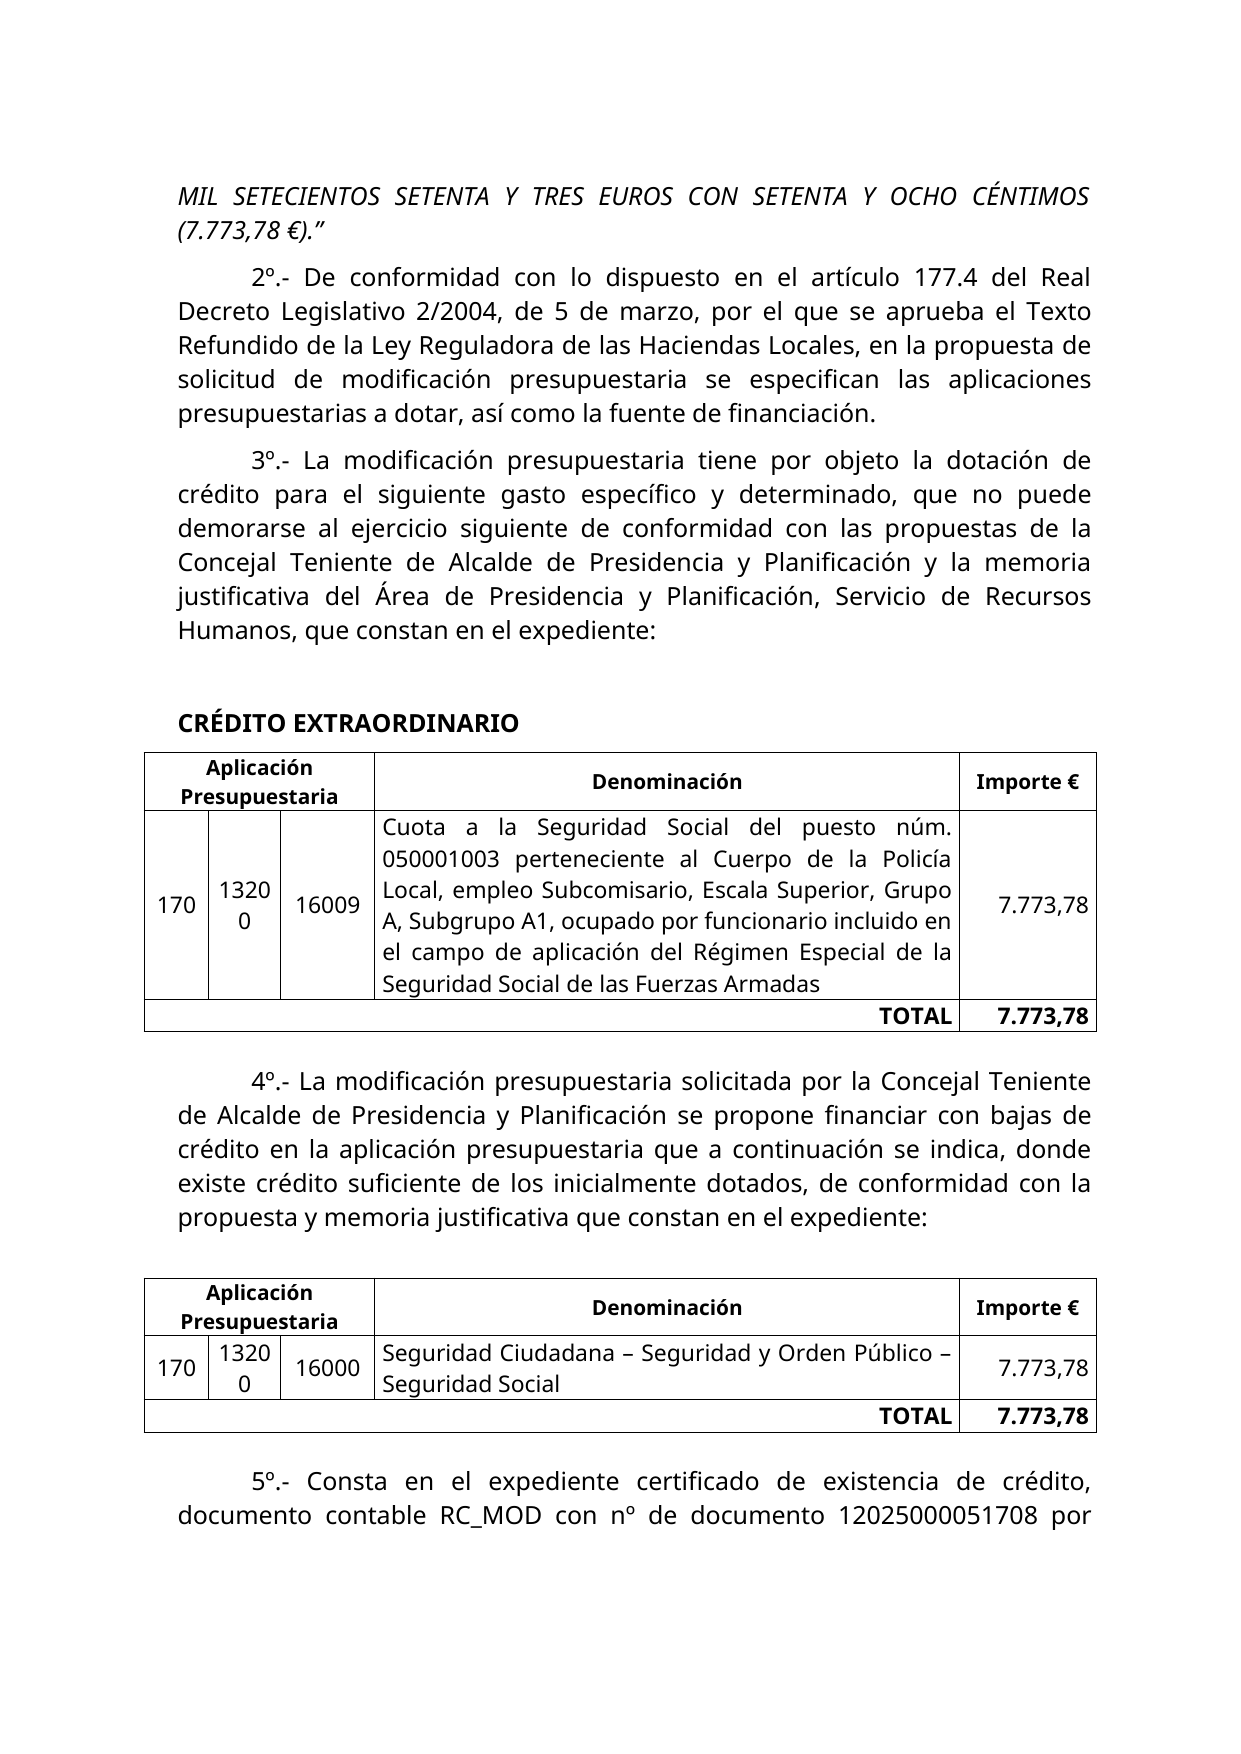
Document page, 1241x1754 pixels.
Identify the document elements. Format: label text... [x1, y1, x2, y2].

table_cell 7.773,78 [960, 1400, 1096, 1432]
table_header Aplicación Presupuestaria [145, 753, 374, 810]
text 4º.- La modificación presupuestaria solicitada por la Concejal Teniente de Alcalde de Presidencia y Planificación se propone financiar con bajas de crédito en la aplicación presupuestaria que a continuación se indica, donde existe crédito suficiente de los inicialmente dotados, de conformidad con la propuesta y memoria justificativa que constan en el expediente: [177, 1063, 1093, 1234]
table_cell TOTAL [145, 1400, 959, 1432]
table_header Importe € [960, 1279, 1096, 1335]
table_header Aplicación Presupuestaria [145, 1279, 374, 1335]
table_cell 7.773,78 [960, 1336, 1096, 1399]
table_cell 13200 [209, 1336, 280, 1399]
text 3º.- La modificación presupuestaria tiene por objeto la dotación de crédito para el siguiente gasto específico y determinado, que no puede demorarse al ejercicio siguiente de conformidad con las propuestas de la Concejal Teniente de Alcalde de Presidencia y Planificación y la memoria justificativa del Área de Presidencia y Planificación, Servicio de Recursos Humanos, que constan en el expediente: [177, 442, 1093, 647]
table_header Importe € [960, 753, 1096, 810]
text 2º.- De conformidad con lo dispuesto en el artículo 177.4 del Real Decreto Legislativo 2/2004, de 5 de marzo, por el que se aprueba el Texto Refundido de la Ley Reguladora de las Haciendas Locales, en la propuesta de solicitud de modificación presupuestaria se especifican las aplicaciones presupuestarias a dotar, así como la fuente de financiación. [177, 259, 1093, 430]
table_cell 170 [145, 1336, 208, 1399]
text CRÉDITO EXTRAORDINARIO [177, 706, 1063, 740]
table_cell 7.773,78 [960, 811, 1096, 999]
table_cell TOTAL [145, 1000, 959, 1031]
table_cell 16009 [281, 811, 374, 999]
table_cell Cuota a la Seguridad Social del puesto núm. 050001003 perteneciente al Cuerpo de la Policía Local, empleo Subcomisario, Escala Superior, Grupo A, Subgrupo A1, ocupado por funcionario incluido en el campo de aplicación del Régimen Especial de la Seguridad Social de las Fuerzas Armadas [375, 811, 959, 999]
table_cell 170 [145, 811, 208, 999]
table_cell 7.773,78 [960, 1000, 1096, 1031]
table_cell 16000 [281, 1336, 374, 1399]
table_header Denominación [375, 753, 959, 810]
table_cell Seguridad Ciudadana – Seguridad y Orden Público – Seguridad Social [375, 1336, 959, 1399]
table_cell 13200 [209, 811, 280, 999]
text 5º.- Consta en el expediente certificado de existencia de crédito, documento contable RC_MOD con nº de documento 12025000051708 por [177, 1464, 1093, 1532]
table_header Denominación [375, 1279, 959, 1335]
text MIL SETECIENTOS SETENTA Y TRES EUROS CON SETENTA Y OCHO CÉNTIMOS (7.773,78 €).” [177, 179, 1093, 247]
